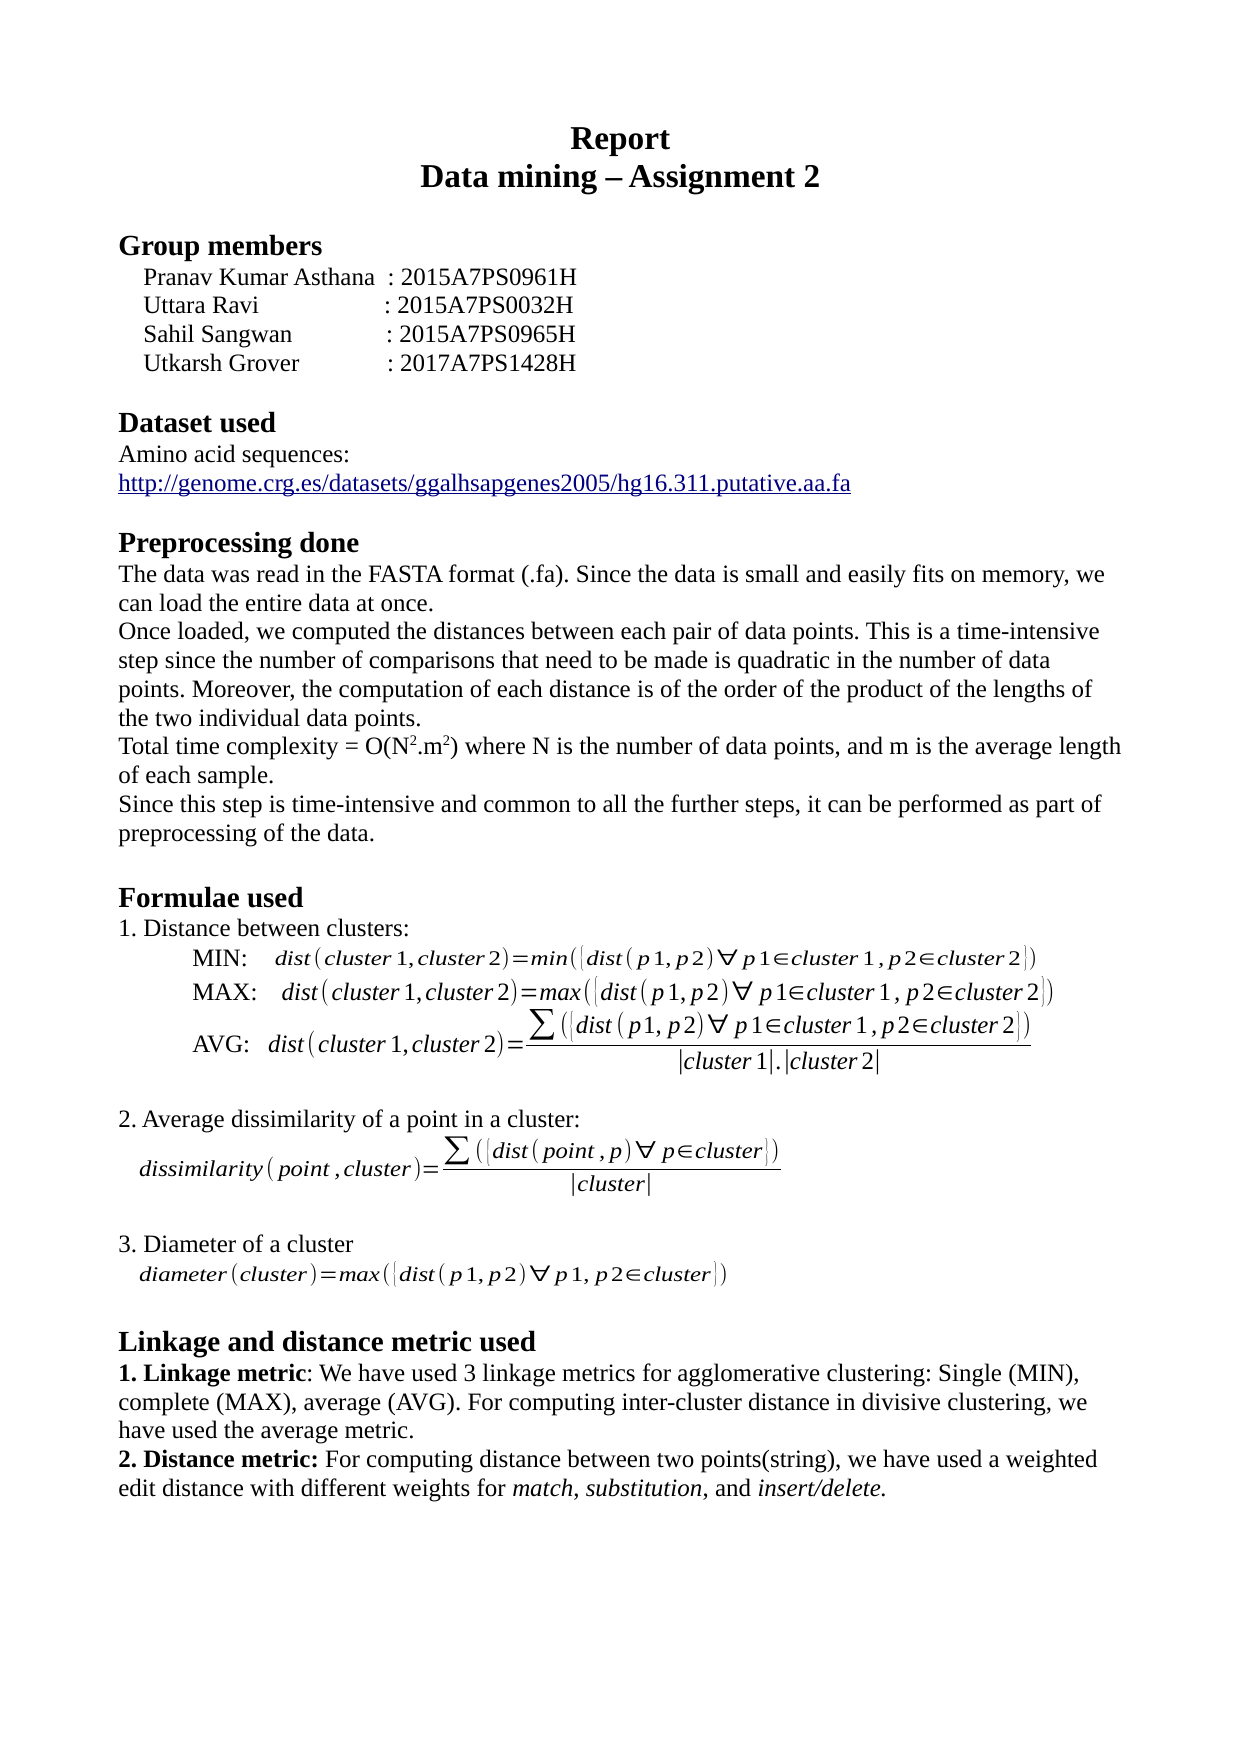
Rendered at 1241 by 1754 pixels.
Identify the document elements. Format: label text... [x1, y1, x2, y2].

text Formulae used [118, 880, 1122, 913]
text The data was read in the FASTA format (.fa). Since the data is small and easily fits on memory, we can load the entire data at once. [118, 559, 1122, 616]
text 1. Distance between clusters: [118, 913, 1122, 942]
text Preprocessing done [118, 525, 1122, 559]
text Amino acid sequences: [118, 439, 1122, 468]
text Pranav Kumar Asthana : 2015A7PS0961H [118, 262, 1122, 291]
text 3. Diameter of a cluster [118, 1229, 1122, 1258]
text 1. Linkage metric: We have used 3 linkage metrics for agglomerative clustering: Single (MIN), complete (MAX), average (AVG). For computing inter-cluster distance in divisive clustering, we have used the average metric. [118, 1358, 1122, 1444]
text Total time complexity = O(N2.m2) where N is the number of data points, and m is the average length of each sample. [118, 731, 1122, 789]
text Sahil Sangwan : 2015A7PS0965H [118, 319, 1122, 348]
text Utkarsh Grover : 2017A7PS1428H [118, 348, 1122, 377]
text MIN: [118, 942, 1122, 976]
text Since this step is time-intensive and common to all the further steps, it can be performed as part of preprocessing of the data. [118, 789, 1122, 846]
text 2. Distance metric: For computing distance between two points(string), we have used a weighted edit distance with different weights for match, substitution, and insert/delete. [118, 1444, 1122, 1502]
text MAX: [118, 976, 1122, 1009]
text Linkage and distance metric used [118, 1324, 1122, 1358]
text Data mining – Assignment 2 [118, 156, 1122, 195]
text Report [118, 118, 1122, 156]
text AVG: [118, 1009, 1122, 1076]
text 2. Average dissimilarity of a point in a cluster: [118, 1104, 1122, 1133]
text Uttara Ravi : 2015A7PS0032H [118, 291, 1122, 319]
text Group members [118, 228, 1122, 262]
text Dataset used [118, 406, 1122, 439]
text http://genome.crg.es/datasets/ggalhsapgenes2005/hg16.311.putative.aa.fa [118, 468, 1122, 497]
text Once loaded, we computed the distances between each pair of data points. This is a time-intensive step since the number of comparisons that need to be made is quadratic in the number of data points. Moreover, the computation of each distance is of the order of the product of the lengths of the two individual data points. [118, 616, 1122, 731]
